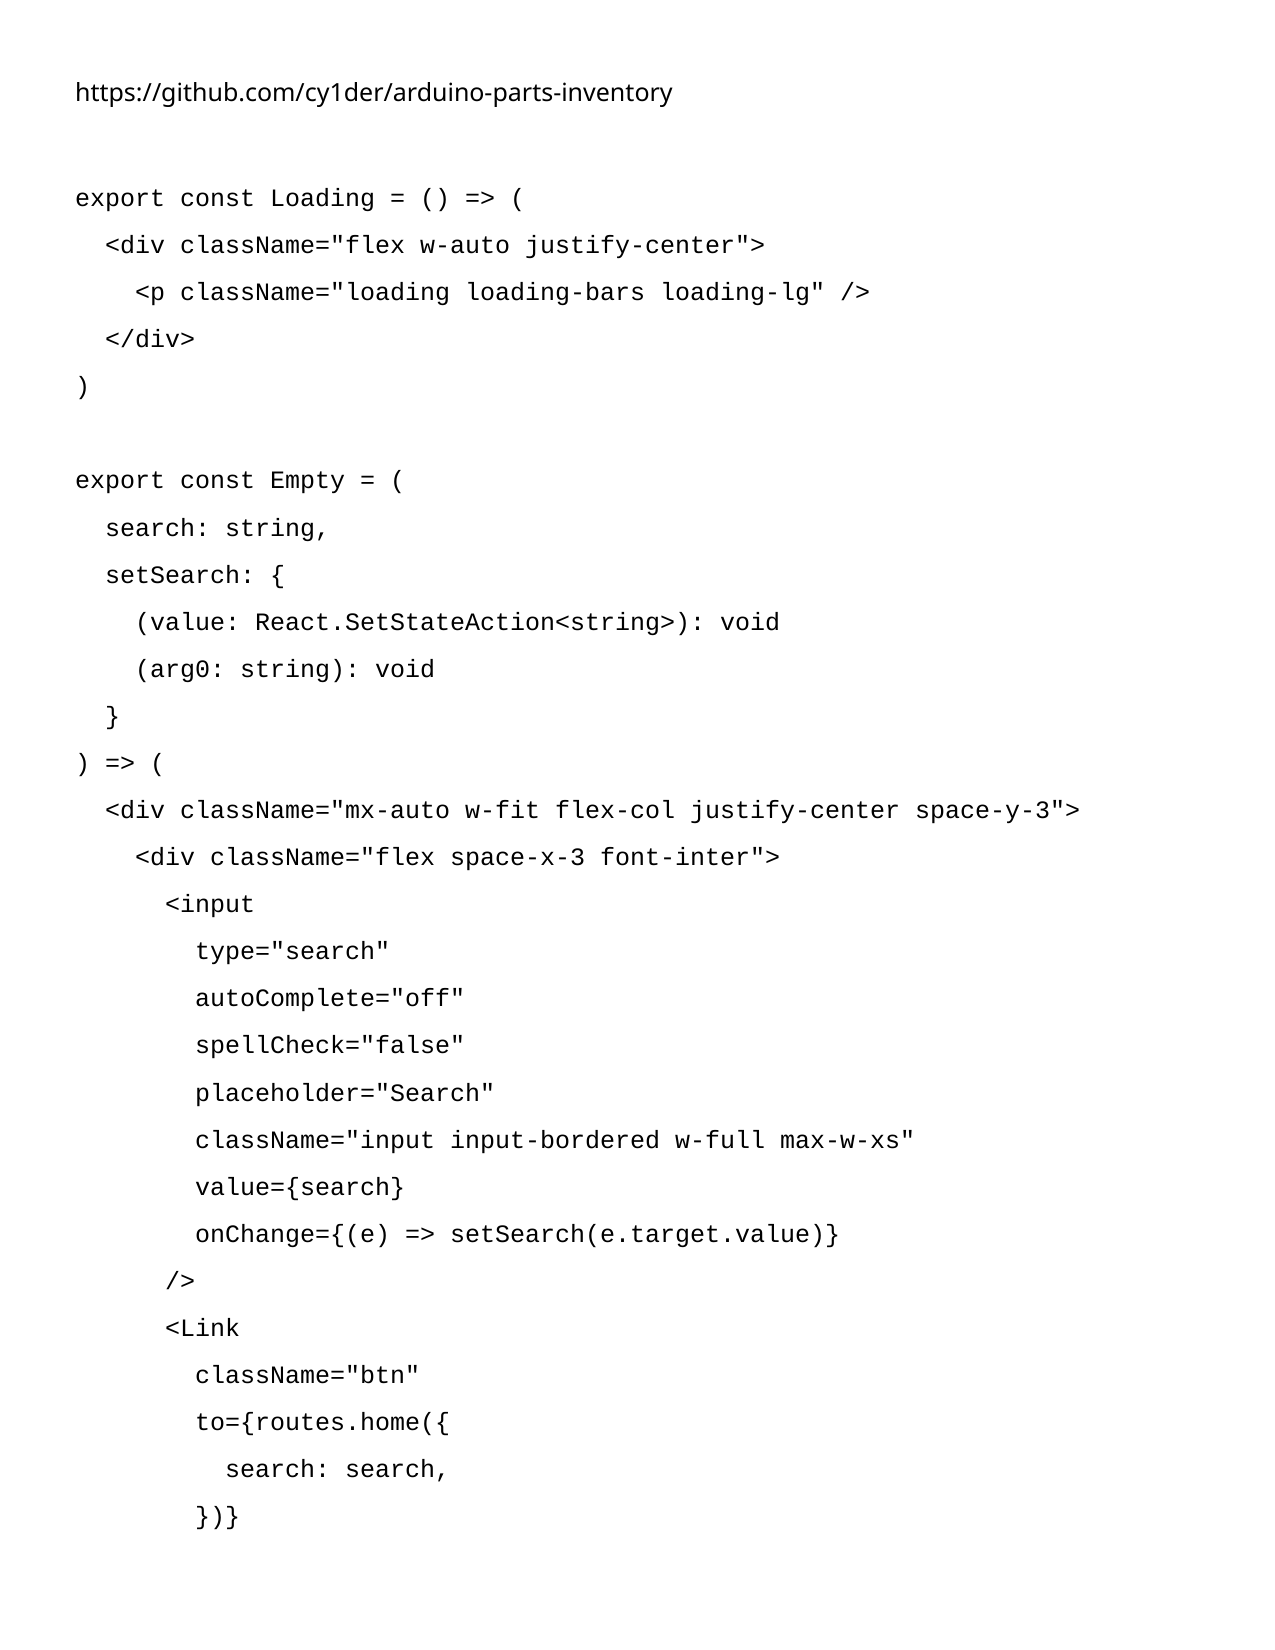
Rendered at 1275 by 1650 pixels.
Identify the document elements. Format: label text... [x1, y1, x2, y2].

text })} [75, 1504, 1200, 1532]
text <div className="flex w-auto justify-center"> [75, 233, 1200, 261]
text export const Empty = ( [75, 468, 1200, 496]
text search: string, [75, 515, 1200, 543]
text <p className="loading loading-bars loading-lg" /> [75, 280, 1200, 308]
text autoComplete="off" [75, 986, 1200, 1014]
text to={routes.home({ [75, 1410, 1200, 1438]
text </div> [75, 327, 1200, 355]
text (arg0: string): void [75, 656, 1200, 685]
text className="input input-bordered w-full max-w-xs" [75, 1127, 1200, 1156]
text ) [75, 374, 1200, 402]
text value={search} [75, 1174, 1200, 1203]
text setSearch: { [75, 562, 1200, 591]
text type="search" [75, 939, 1200, 967]
text <div className="flex space-x-3 font-inter"> [75, 845, 1200, 873]
text /> [75, 1268, 1200, 1297]
text search: search, [75, 1457, 1200, 1485]
text placeholder="Search" [75, 1080, 1200, 1108]
text <div className="mx-auto w-fit flex-col justify-center space-y-3"> [75, 798, 1200, 826]
text spellCheck="false" [75, 1033, 1200, 1061]
text export const Loading = () => ( [75, 186, 1200, 214]
text (value: React.SetStateAction<string>): void [75, 609, 1200, 638]
text <Link [75, 1316, 1200, 1344]
text className="btn" [75, 1363, 1200, 1391]
text ) => ( [75, 751, 1200, 779]
text onChange={(e) => setSearch(e.target.value)} [75, 1221, 1200, 1250]
text } [75, 703, 1200, 732]
text <input [75, 892, 1200, 920]
